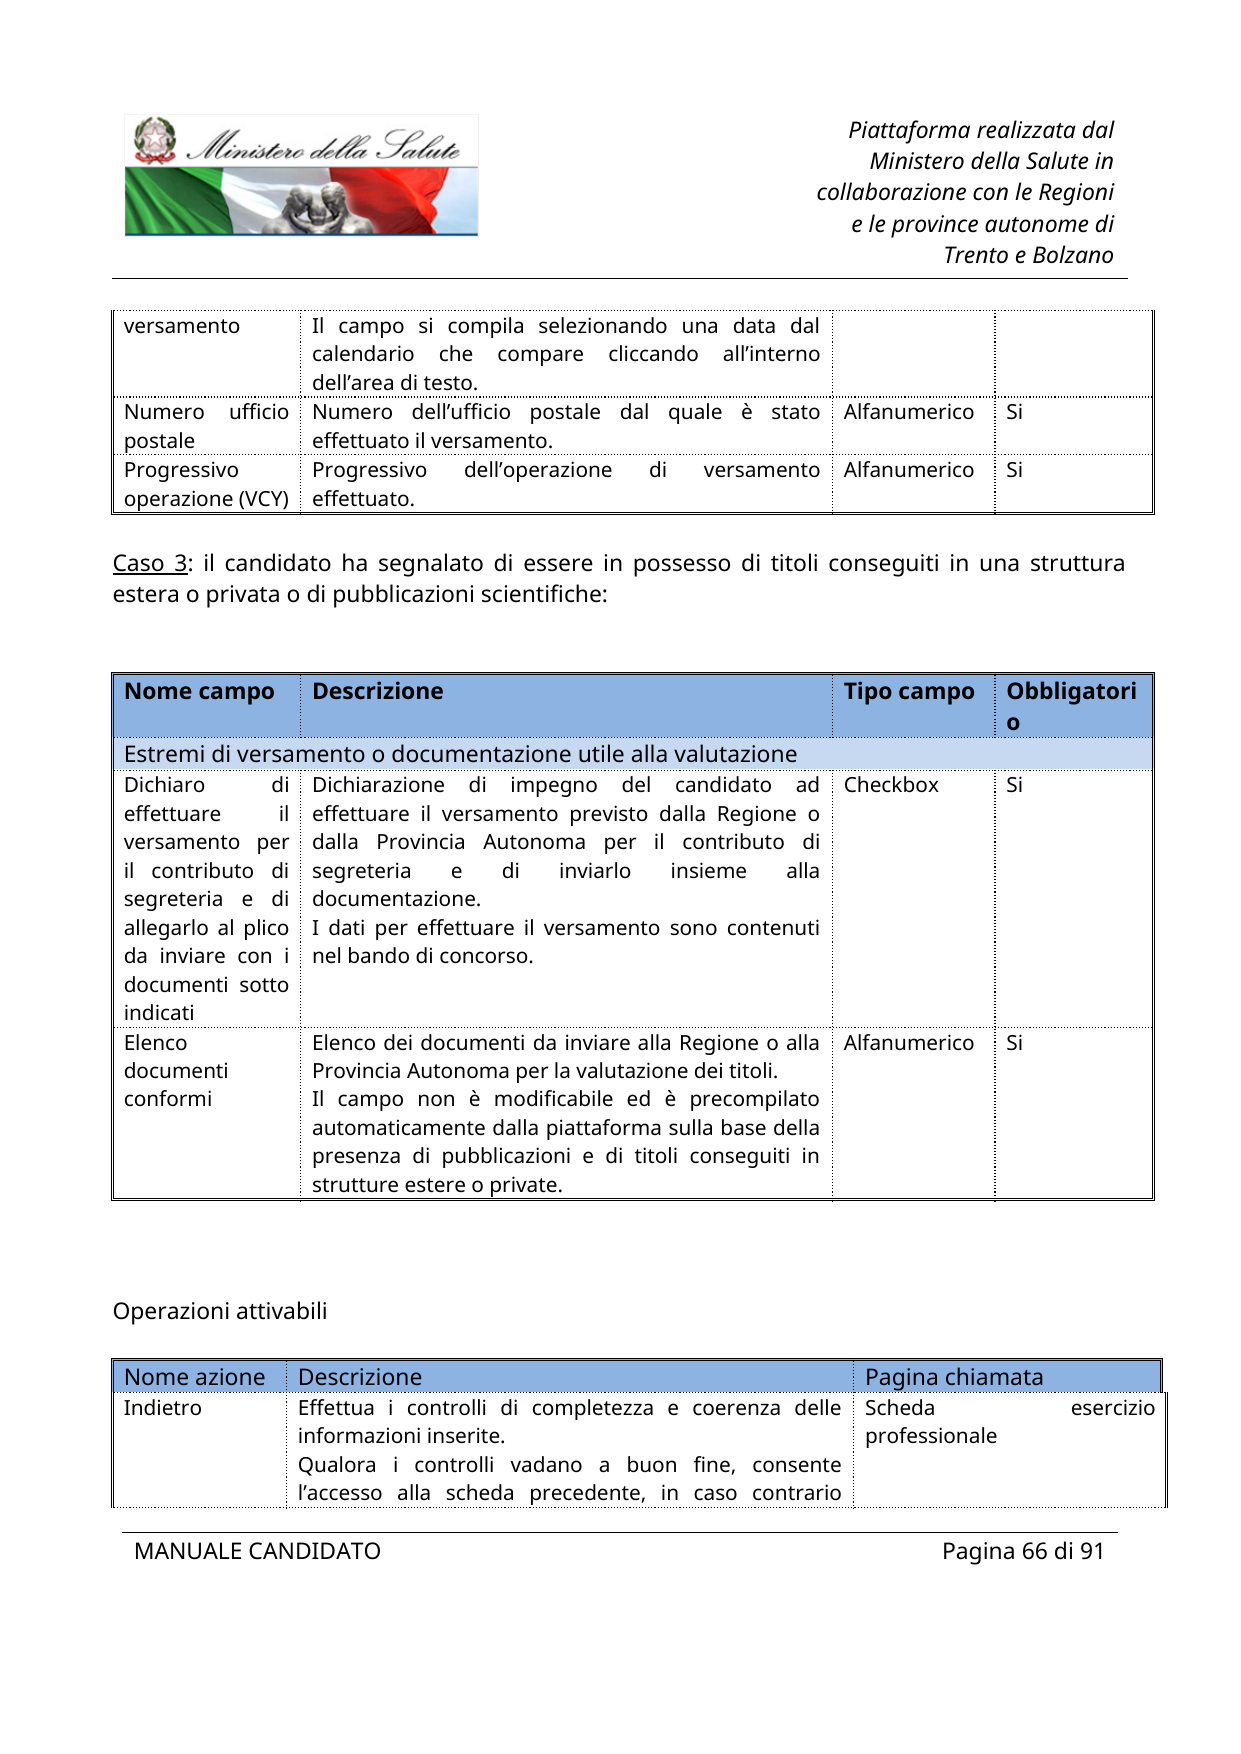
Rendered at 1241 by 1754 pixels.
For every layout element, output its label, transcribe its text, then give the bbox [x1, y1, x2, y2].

table_header Tipo campo [832, 675, 995, 737]
table_cell Il campo si compila selezionando una data dal calendario che compare cliccando all’interno dell’area di testo. [301, 310, 832, 396]
table_cell [995, 310, 1152, 396]
table_cell Progressivo dell’operazione di versamento effettuato. [301, 454, 832, 512]
table_cell Dichiaro di effettuare il versamento per il contributo di segreteria e di allegarlo al plico da inviare con i documenti sotto indicati [114, 770, 301, 1027]
table_cell Numero ufficio postale [114, 396, 301, 454]
table_cell Scheda esercizio professionale [854, 1392, 1165, 1507]
table_cell Si [995, 454, 1152, 512]
table_cell Elenco dei documenti da inviare alla Regione o alla Provincia Autonoma per la valutazione dei titoli. Il campo non è modificabile ed è precompilato automaticamente dalla piattaforma sulla base della presenza di pubblicazioni e di titoli conseguiti in strutture estere o private. [301, 1027, 832, 1198]
table_cell Effettua i controlli di completezza e coerenza delle informazioni inserite. Qualora i controlli vadano a buon fine, consente l’accesso alla scheda precedente, in caso contrario [286, 1392, 854, 1507]
text Caso 3: il candidato ha segnalato di essere in possesso di titoli conseguiti in una struttura estera o privata o di pubblicazioni scientifiche: [112, 547, 1128, 609]
table_cell Alfanumerico [832, 454, 995, 512]
table_cell [832, 310, 995, 396]
table_cell Si [995, 1027, 1152, 1198]
table_header [1163, 1358, 1167, 1392]
table_header Descrizione [301, 675, 832, 737]
table_cell Progressivo operazione (VCY) [114, 454, 301, 512]
table_header Descrizione [286, 1361, 854, 1392]
table_header Nome campo [114, 675, 301, 737]
table_header Obbligatorio [995, 675, 1152, 737]
table_cell Elenco documenti conformi [114, 1027, 301, 1198]
table_cell Numero dell’ufficio postale dal quale è stato effettuato il versamento. [301, 396, 832, 454]
table_cell Checkbox [832, 770, 995, 1027]
table_cell Si [995, 770, 1152, 1027]
table_cell Estremi di versamento o documentazione utile alla valutazione [114, 737, 1152, 769]
table_cell Si [995, 396, 1152, 454]
table_cell versamento [114, 310, 301, 396]
table_header Nome azione [114, 1361, 286, 1392]
table_cell Alfanumerico [832, 396, 995, 454]
table_cell Alfanumerico [832, 1027, 995, 1198]
table_cell Dichiarazione di impegno del candidato ad effettuare il versamento previsto dalla Regione o dalla Provincia Autonoma per il contributo di segreteria e di inviarlo insieme alla documentazione. I dati per effettuare il versamento sono contenuti nel bando di concorso. [301, 770, 832, 1027]
table_header Pagina chiamata [854, 1361, 1160, 1392]
text Operazioni attivabili [112, 1295, 1128, 1326]
table_cell Indietro [114, 1392, 286, 1507]
